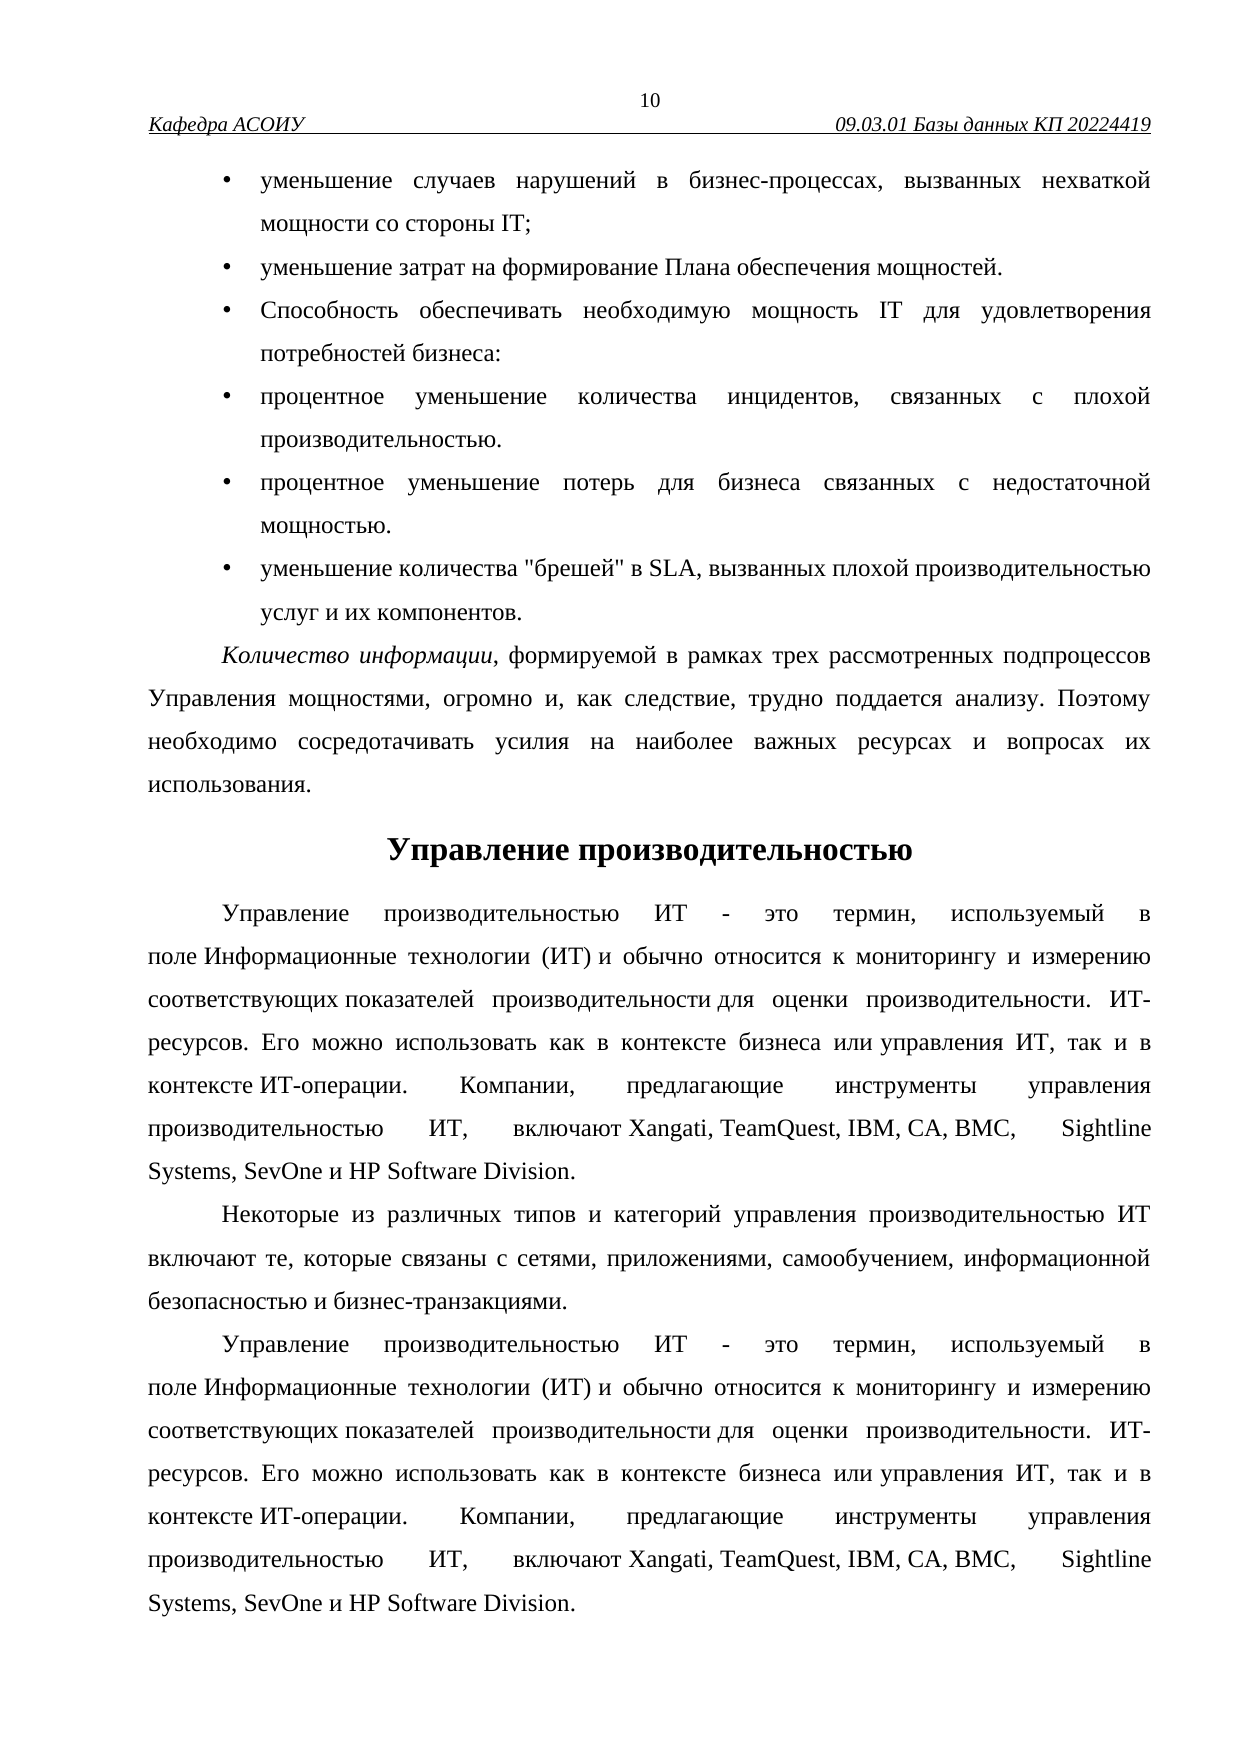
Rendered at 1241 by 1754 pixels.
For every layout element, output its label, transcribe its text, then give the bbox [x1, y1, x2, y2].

list Способность обеспечивать необходимую мощность IT для удовлетворения потребностей бизнеса: [223, 295, 1152, 367]
text Некоторые из различных типов и категорий управления производительностью ИТ включают те, которые связаны с сетями, приложениями, самообучением, информационной безопасностью и бизнес-транзакциями. [148, 1199, 1152, 1314]
list уменьшение затрат на формирование Плана обеспечения мощностей. [223, 252, 1152, 280]
text Количество информации, формируемой в рамках трех рассмотренных подпроцессов Управления мощностями, огромно и, как следствие, трудно поддается анализу. Поэтому необходимо сосредотачивать усилия на наиболее важных ресурсах и вопросах их использования. [148, 640, 1152, 798]
text Управление производительностью ИТ - это термин, используемый в поле Информационные технологии (ИТ) и обычно относится к мониторингу и измерению соответствующих показателей производительности для оценки производительности. ИТ-ресурсов. Его можно использовать как в контексте бизнеса или управления ИТ, так и в контексте ИТ-операции. Компании, предлагающие инструменты управления производительностью ИТ, включают Xangati, TeamQuest, IBM, CA, BMC, Sightline Systems, SevOne и HP Software Division. [148, 1329, 1152, 1616]
text Управление производительностью ИТ - это термин, используемый в поле Информационные технологии (ИТ) и обычно относится к мониторингу и измерению соответствующих показателей производительности для оценки производительности. ИТ-ресурсов. Его можно использовать как в контексте бизнеса или управления ИТ, так и в контексте ИТ-операции. Компании, предлагающие инструменты управления производительностью ИТ, включают Xangati, TeamQuest, IBM, CA, BMC, Sightline Systems, SevOne и HP Software Division. [148, 898, 1152, 1185]
list процентное уменьшение количества инцидентов, связанных с плохой производительностью. [223, 381, 1152, 453]
list уменьшение количества "брешей" в SLA, вызванных плохой производительностью услуг и их компонентов. [223, 553, 1152, 625]
text Управление производительностью [148, 829, 1152, 867]
list процентное уменьшение потерь для бизнеса связанных с недостаточной мощностью. [223, 467, 1152, 539]
list уменьшение случаев нарушений в бизнес-процессах, вызванных нехваткой мощности со стороны IT; [223, 165, 1152, 237]
